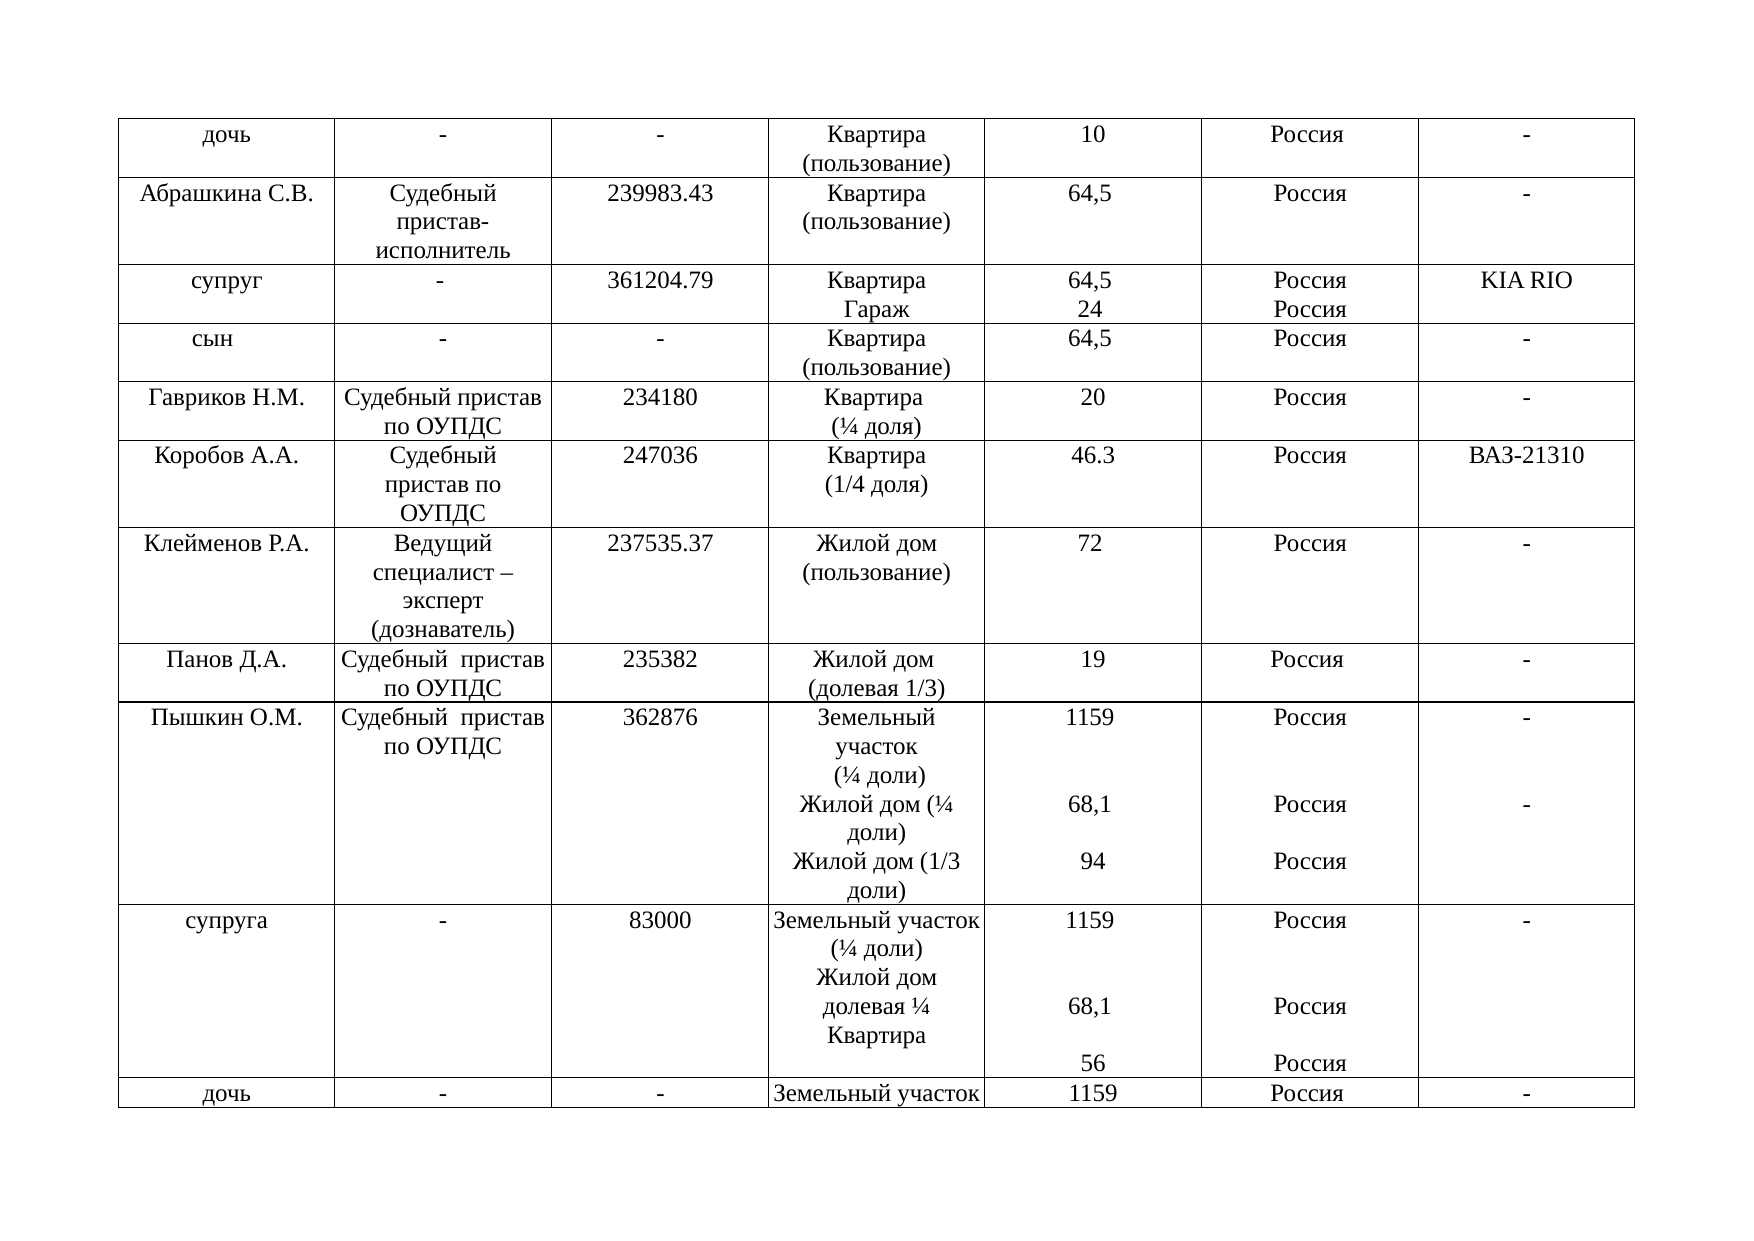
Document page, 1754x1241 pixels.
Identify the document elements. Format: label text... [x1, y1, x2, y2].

table_cell Судебный пристав по ОУПДС [335, 441, 551, 527]
table_cell - [552, 1078, 768, 1107]
table_cell Россия Россия [1202, 265, 1418, 322]
table_cell 234180 [552, 382, 768, 439]
table_cell Россия [1202, 528, 1418, 643]
table_cell Земельный участок (¼ доли) Жилой дом долевая ¼ Квартира [769, 905, 984, 1077]
table_cell 237535,37 [552, 528, 768, 643]
table_cell Панов Д.А. [119, 644, 334, 701]
table_cell 64,5 [985, 178, 1201, 264]
table_cell Россия [1202, 324, 1418, 381]
table_cell Квартира (1/4 доля) [769, 441, 984, 527]
table_cell Россия [1202, 119, 1418, 177]
table_cell 83000 [552, 905, 768, 1077]
table_cell 239983,43 [552, 178, 768, 264]
table_cell - [1419, 1078, 1634, 1107]
table_cell 247036 [552, 441, 768, 527]
table_cell - [1419, 644, 1634, 701]
table_cell Россия [1202, 382, 1418, 439]
table_cell 46,3 [985, 441, 1201, 527]
table_cell 1159 68,1 56 [985, 905, 1201, 1077]
table_cell - [335, 905, 551, 1077]
table_cell супруга [119, 905, 334, 1077]
table_cell Клейменов Р.А. [119, 528, 334, 643]
table_cell 362876 [552, 703, 768, 904]
table_cell Квартира (пользование) [769, 324, 984, 381]
table_cell - [335, 324, 551, 381]
table_cell 64,5 [985, 324, 1201, 381]
table_cell - [1419, 905, 1634, 1077]
table_cell - [335, 1078, 551, 1107]
table_cell - [1419, 528, 1634, 643]
table_cell Пышкин О.М. [119, 703, 334, 904]
table_cell дочь [119, 119, 334, 177]
table_cell Жилой дом (долевая 1/3) [769, 644, 984, 701]
table_cell 1159 [985, 1078, 1201, 1107]
table_cell 19 [985, 644, 1201, 701]
table_cell - [1419, 324, 1634, 381]
table_cell Россия [1202, 1078, 1418, 1107]
table_cell Земельный участок (¼ доли) Жилой дом (¼ доли) Жилой дом (1/3 доли) [769, 703, 984, 904]
table_cell Судебный пристав по ОУПДС [335, 703, 551, 904]
table_cell - [552, 119, 768, 177]
table_cell Россия [1202, 178, 1418, 264]
table_cell 235382 [552, 644, 768, 701]
table_cell - - [1419, 703, 1634, 904]
table_cell Жилой дом (пользование) [769, 528, 984, 643]
table_cell - [1419, 382, 1634, 439]
table_cell ВАЗ-21310 [1419, 441, 1634, 527]
table_cell супруг [119, 265, 334, 322]
table_cell Россия Россия Россия [1202, 905, 1418, 1077]
table_cell Россия [1202, 644, 1418, 701]
table_cell Квартира (пользование) [769, 119, 984, 177]
table_cell 10 [985, 119, 1201, 177]
table_cell - [1419, 178, 1634, 264]
table_cell Судебный пристав-исполнитель [335, 178, 551, 264]
table_cell 64,5 24 [985, 265, 1201, 322]
table_cell Абрашкина С.В. [119, 178, 334, 264]
table_cell Судебный пристав по ОУПДС [335, 382, 551, 439]
table_cell Квартира (пользование) [769, 178, 984, 264]
table_cell 1159 68,1 94 [985, 703, 1201, 904]
table_cell - [335, 119, 551, 177]
table_cell Судебный пристав по ОУПДС [335, 644, 551, 701]
table_cell - [552, 324, 768, 381]
table_cell - [335, 265, 551, 322]
table_cell Россия [1202, 441, 1418, 527]
table_cell KIA RIO [1419, 265, 1634, 322]
table_cell Ведущий специалист – эксперт (дознаватель) [335, 528, 551, 643]
table_cell 20 [985, 382, 1201, 439]
table_cell - [1419, 119, 1634, 177]
table_cell 72 [985, 528, 1201, 643]
table_cell Квартира Гараж [769, 265, 984, 322]
table_cell сын [119, 324, 334, 381]
table_cell Квартира (¼ доля) [769, 382, 984, 439]
table_cell дочь [119, 1078, 334, 1107]
table_cell Коробов А.А. [119, 441, 334, 527]
table_cell Земельный участок [769, 1078, 984, 1107]
table_cell 361204,79 [552, 265, 768, 322]
table_cell Россия Россия Россия [1202, 703, 1418, 904]
table_cell Гавриков Н.М. [119, 382, 334, 439]
